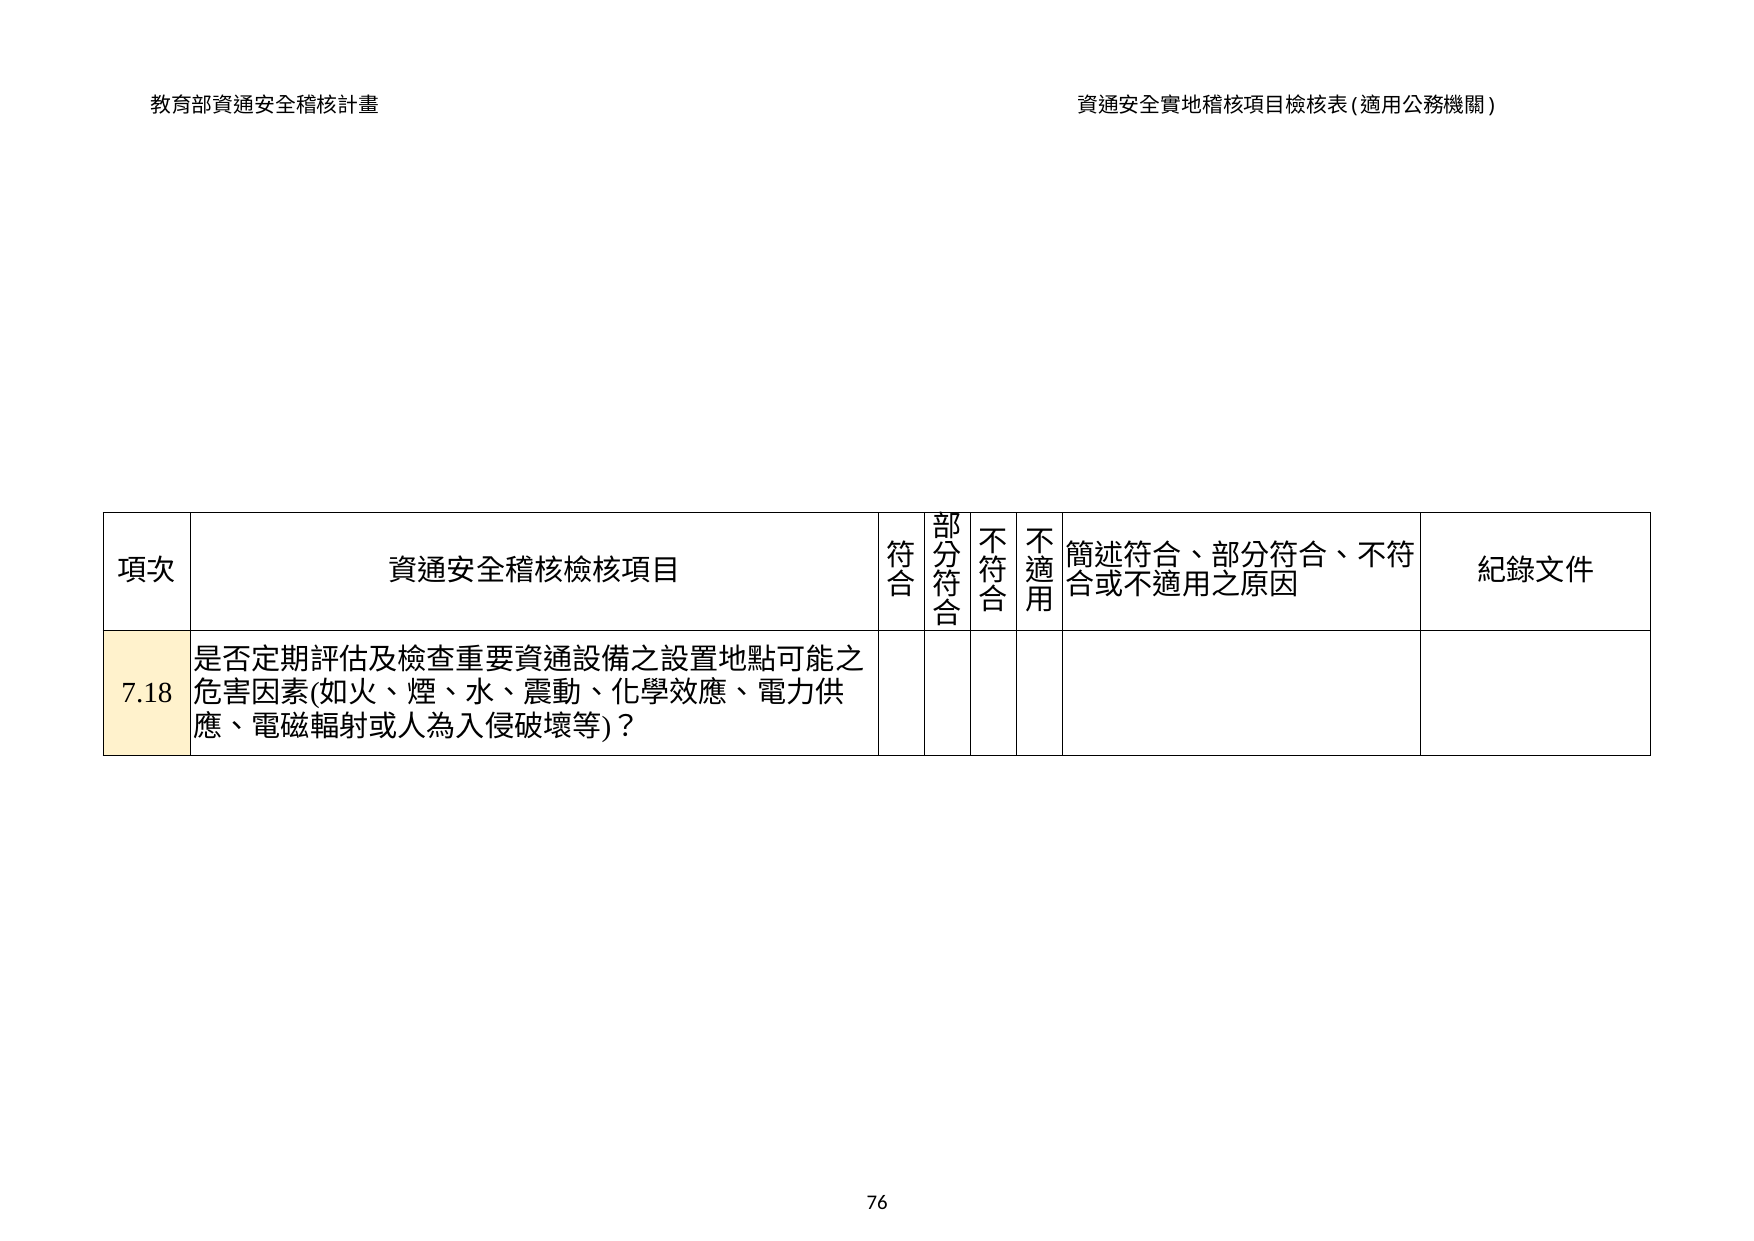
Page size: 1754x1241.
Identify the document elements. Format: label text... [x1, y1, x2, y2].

table_cell [1017, 631, 1062, 755]
table_cell [925, 631, 970, 755]
table_header 紀錄文件 [1421, 513, 1650, 630]
table_header 資通安全稽核檢核項目 [191, 513, 878, 630]
table_header 不適用 [1017, 513, 1062, 630]
table_header 簡述符合、部分符合、不符合或不適用之原因 [1063, 513, 1420, 630]
table_cell 是否定期評估及檢查重要資通設備之設置地點可能之危害因素(如火、煙、水、震動、化學效應、電力供應、電磁輻射或人為入侵破壞等)？ [191, 631, 878, 755]
table_cell [879, 631, 924, 755]
table_cell [971, 631, 1016, 755]
table_cell 7.18 [104, 631, 190, 755]
table_header 不符合 [971, 513, 1016, 630]
table_header 項次 [104, 513, 190, 630]
table_header 部分符合 [925, 513, 970, 630]
table_cell [1063, 631, 1420, 755]
table_cell [1421, 631, 1650, 755]
table_header 符合 [879, 513, 924, 630]
